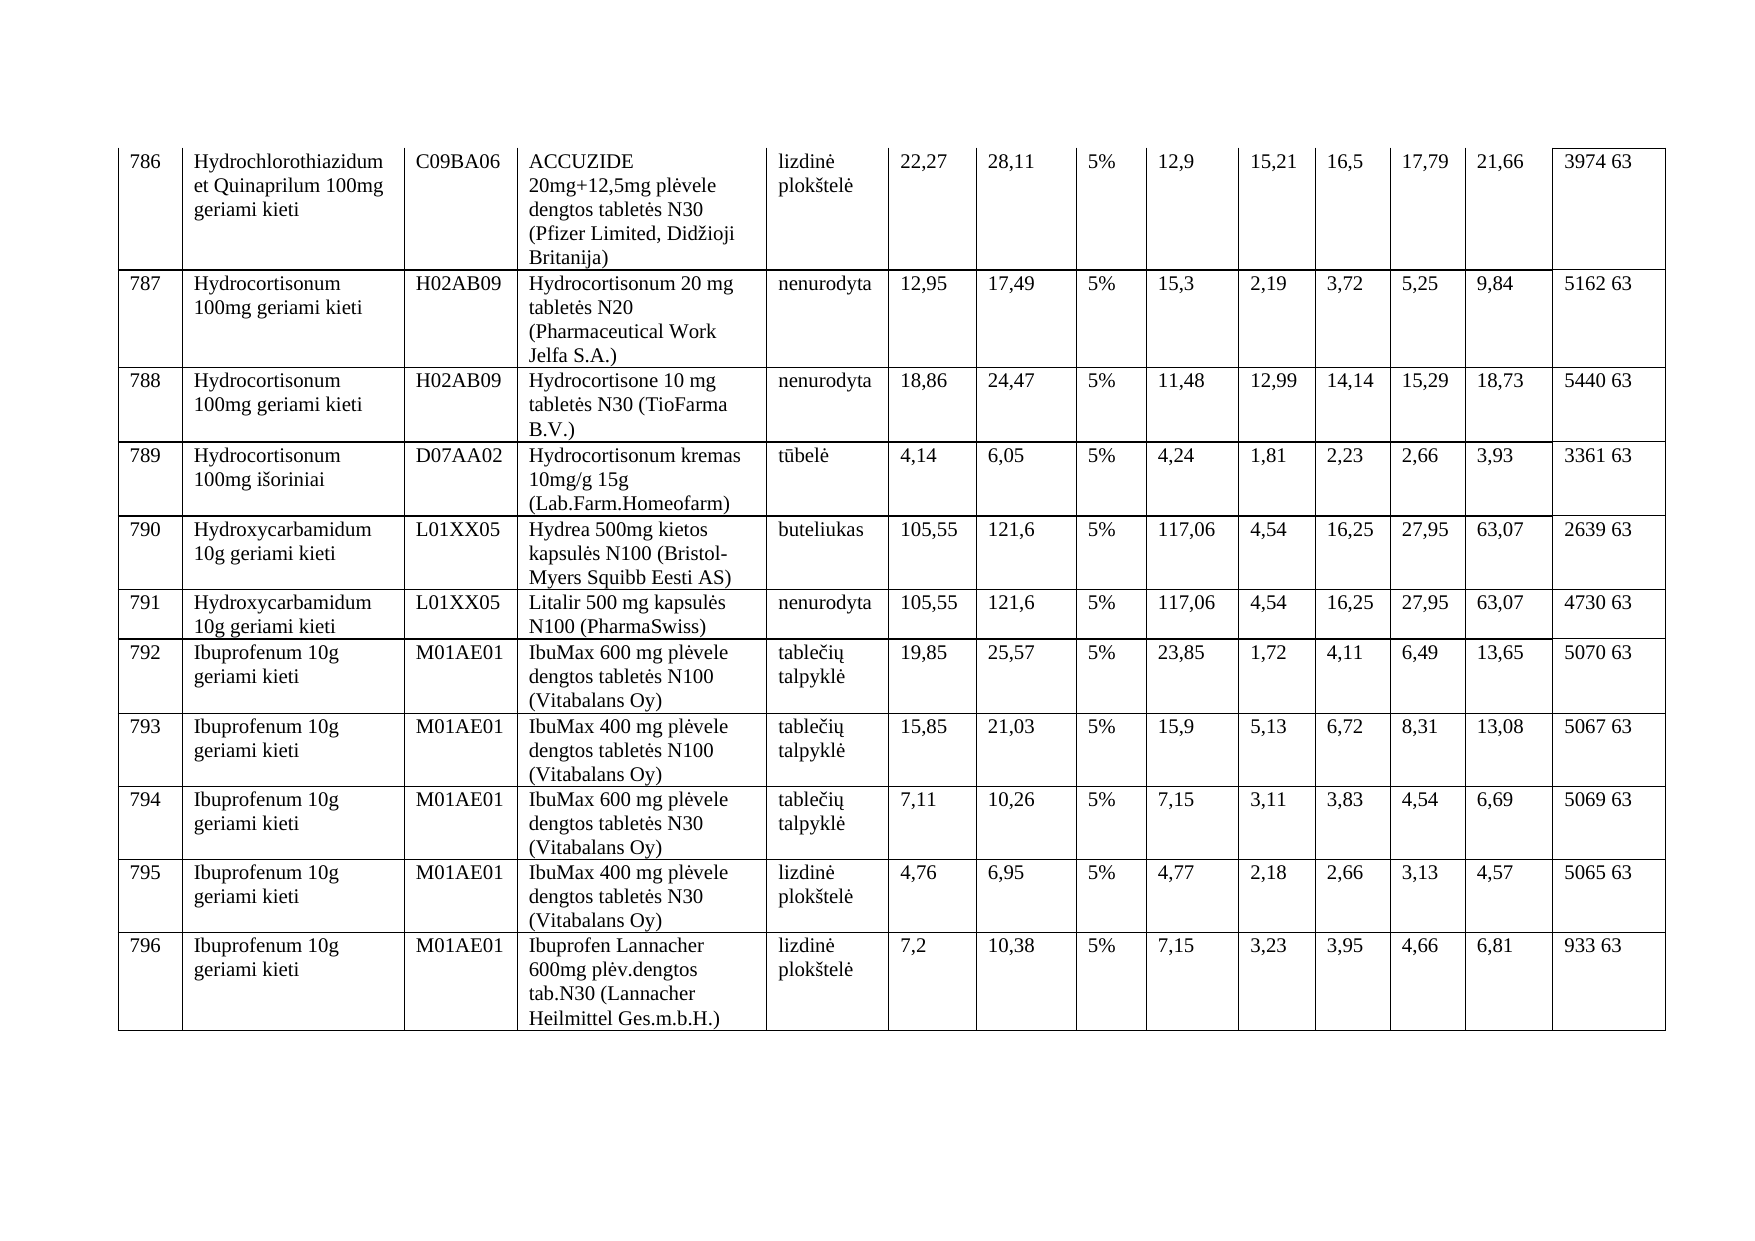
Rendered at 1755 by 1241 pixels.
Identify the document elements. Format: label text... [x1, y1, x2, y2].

table_cell IbuMax 600 mg plėvele dengtos tabletės N30 (Vitabalans Oy) [518, 787, 766, 859]
table_cell 790 [119, 517, 182, 589]
table_cell 17,79 [1391, 148, 1465, 269]
table_cell 4,57 [1466, 860, 1552, 932]
table_cell 15,29 [1391, 368, 1465, 441]
table_cell M01AE01 [405, 933, 517, 1029]
table_cell tablečių talpyklė [767, 714, 888, 786]
table_cell 3,13 [1391, 860, 1465, 932]
table_cell 5069 63 [1553, 787, 1665, 859]
table_cell 4,24 [1147, 443, 1238, 515]
table_cell 4,76 [889, 860, 976, 932]
table_cell 1,81 [1239, 443, 1315, 515]
table_cell Ibuprofenum 10g geriami kieti [183, 714, 404, 786]
table_cell 5162 63 [1553, 270, 1665, 367]
table_cell 5% [1077, 860, 1146, 932]
table_cell Ibuprofenum 10g geriami kieti [183, 787, 404, 859]
table_cell 5% [1077, 933, 1146, 1029]
table_cell 3361 63 [1553, 442, 1665, 515]
table_cell tūbelė [767, 443, 888, 515]
table_cell D07AA02 [405, 443, 517, 515]
table_cell Hydrocortisonum 100mg išoriniai [183, 443, 404, 515]
table_cell 1,72 [1239, 640, 1315, 712]
table_cell tablečių talpyklė [767, 787, 888, 859]
table_cell 15,3 [1147, 271, 1238, 367]
table_cell 14,14 [1316, 368, 1390, 441]
table_cell Ibuprofenum 10g geriami kieti [183, 640, 404, 712]
table_cell Ibuprofenum 10g geriami kieti [183, 933, 404, 1029]
table_cell L01XX05 [405, 517, 517, 589]
table_cell 117,06 [1147, 590, 1238, 638]
table_cell 7,2 [889, 933, 976, 1029]
table_cell 796 [119, 933, 182, 1029]
table_cell 7,15 [1147, 787, 1238, 859]
table_cell 3974 63 [1553, 149, 1665, 269]
table_cell 23,85 [1147, 640, 1238, 712]
table_cell 10,26 [977, 787, 1076, 859]
table_cell M01AE01 [405, 714, 517, 786]
table_cell 4,54 [1239, 517, 1315, 589]
table_cell 5% [1077, 443, 1146, 515]
table_cell 7,15 [1147, 933, 1238, 1029]
table_cell 786 [119, 148, 182, 269]
table_cell Hydroxycarbamidum 10g geriami kieti [183, 590, 404, 638]
table_cell 121,6 [977, 590, 1076, 638]
table_cell Hydrocortisonum 100mg geriami kieti [183, 368, 404, 441]
table_cell Hydrocortisone 10 mg tabletės N30 (TioFarma B.V.) [518, 368, 766, 441]
table_cell 3,95 [1316, 933, 1390, 1029]
table_cell 6,05 [977, 443, 1076, 515]
table_cell 16,25 [1316, 590, 1390, 638]
table_cell 788 [119, 368, 182, 441]
table_cell H02AB09 [405, 271, 517, 367]
table_cell 794 [119, 787, 182, 859]
table_cell lizdinė plokštelė [767, 148, 888, 269]
table_cell 2,66 [1391, 443, 1465, 515]
table_cell 5% [1077, 148, 1146, 269]
table_cell lizdinė plokštelė [767, 860, 888, 932]
table_cell 3,11 [1239, 787, 1315, 859]
table_cell 4730 63 [1553, 590, 1665, 638]
table_cell 4,66 [1391, 933, 1465, 1029]
table_cell 4,54 [1239, 590, 1315, 638]
table_cell 3,93 [1466, 443, 1552, 515]
table_cell 6,49 [1391, 640, 1465, 712]
table_cell Ibuprofen Lannacher 600mg plėv.dengtos tab.N30 (Lannacher Heilmittel Ges.m.b.H.) [518, 933, 766, 1029]
table_cell 2,19 [1239, 271, 1315, 367]
table_cell nenurodyta [767, 271, 888, 367]
table_cell 4,54 [1391, 787, 1465, 859]
table_cell 5070 63 [1553, 639, 1665, 712]
table_cell 18,73 [1466, 368, 1552, 441]
table_cell 9,84 [1466, 271, 1552, 367]
table_cell 5% [1077, 517, 1146, 589]
table_cell 28,11 [977, 148, 1076, 269]
table_cell 117,06 [1147, 517, 1238, 589]
table_cell Hydrocortisonum kremas 10mg/g 15g (Lab.Farm.Homeofarm) [518, 443, 766, 515]
table_cell 18,86 [889, 368, 976, 441]
table_cell 27,95 [1391, 590, 1465, 638]
table_cell C09BA06 [405, 148, 517, 269]
table_cell lizdinė plokštelė [767, 933, 888, 1029]
table_cell nenurodyta [767, 590, 888, 638]
table_cell IbuMax 400 mg plėvele dengtos tabletės N30 (Vitabalans Oy) [518, 860, 766, 932]
table_cell 16,25 [1316, 517, 1390, 589]
table_cell IbuMax 600 mg plėvele dengtos tabletės N100 (Vitabalans Oy) [518, 640, 766, 712]
table_cell 63,07 [1466, 517, 1552, 589]
table_cell 5,25 [1391, 271, 1465, 367]
table_cell 12,99 [1239, 368, 1315, 441]
table_cell Hydrea 500mg kietos kapsulės N100 (Bristol-Myers Squibb Eesti AS) [518, 517, 766, 589]
table_cell 12,95 [889, 271, 976, 367]
table_cell 13,08 [1466, 714, 1552, 786]
table_cell 787 [119, 271, 182, 367]
table_cell 15,9 [1147, 714, 1238, 786]
table_cell 3,23 [1239, 933, 1315, 1029]
table_cell 3,72 [1316, 271, 1390, 367]
table_cell 3,83 [1316, 787, 1390, 859]
table_cell 5440 63 [1553, 368, 1665, 441]
table_cell 791 [119, 590, 182, 638]
table_cell 795 [119, 860, 182, 932]
table_cell 4,14 [889, 443, 976, 515]
table_cell 5067 63 [1553, 714, 1665, 786]
table_cell 25,57 [977, 640, 1076, 712]
table_cell 4,11 [1316, 640, 1390, 712]
table_cell 63,07 [1466, 590, 1552, 638]
table_cell 16,5 [1316, 148, 1390, 269]
table_cell 5% [1077, 714, 1146, 786]
table_cell 22,27 [889, 148, 976, 269]
table_cell 21,66 [1466, 148, 1552, 269]
table_cell Litalir 500 mg kapsulės N100 (PharmaSwiss) [518, 590, 766, 638]
table_cell 793 [119, 714, 182, 786]
table_cell nenurodyta [767, 368, 888, 441]
table_cell 5% [1077, 787, 1146, 859]
table_cell Hydrocortisonum 20 mg tabletės N20 (Pharmaceutical Work Jelfa S.A.) [518, 271, 766, 367]
table_cell H02AB09 [405, 368, 517, 441]
table_cell 10,38 [977, 933, 1076, 1029]
table_cell 8,31 [1391, 714, 1465, 786]
table_cell 792 [119, 640, 182, 712]
table_cell 2,23 [1316, 443, 1390, 515]
table_cell 2,66 [1316, 860, 1390, 932]
table_cell 933 63 [1553, 933, 1665, 1029]
table_cell 5% [1077, 368, 1146, 441]
table_cell Hydrochlorothiazidum et Quinaprilum 100mg geriami kieti [183, 148, 404, 269]
table_cell 27,95 [1391, 517, 1465, 589]
table_cell 19,85 [889, 640, 976, 712]
table_cell IbuMax 400 mg plėvele dengtos tabletės N100 (Vitabalans Oy) [518, 714, 766, 786]
table_cell M01AE01 [405, 787, 517, 859]
table_cell Hydrocortisonum 100mg geriami kieti [183, 271, 404, 367]
table_cell 5,13 [1239, 714, 1315, 786]
table_cell 21,03 [977, 714, 1076, 786]
table_cell 105,55 [889, 590, 976, 638]
table_cell 24,47 [977, 368, 1076, 441]
table_cell 6,81 [1466, 933, 1552, 1029]
table_cell 15,21 [1239, 148, 1315, 269]
table_cell M01AE01 [405, 640, 517, 712]
table_cell tablečių talpyklė [767, 640, 888, 712]
table_cell 5% [1077, 271, 1146, 367]
table_cell 789 [119, 443, 182, 515]
table_cell 6,95 [977, 860, 1076, 932]
table_cell 12,9 [1147, 148, 1238, 269]
table_cell 13,65 [1466, 640, 1552, 712]
table_cell 5% [1077, 590, 1146, 638]
table_cell buteliukas [767, 517, 888, 589]
table_cell 15,85 [889, 714, 976, 786]
table_cell 4,77 [1147, 860, 1238, 932]
table_cell 6,69 [1466, 787, 1552, 859]
table_cell 2,18 [1239, 860, 1315, 932]
table_cell 11,48 [1147, 368, 1238, 441]
table_cell 7,11 [889, 787, 976, 859]
table_cell 2639 63 [1553, 516, 1665, 589]
table_cell 121,6 [977, 517, 1076, 589]
table_cell Ibuprofenum 10g geriami kieti [183, 860, 404, 932]
table_cell 5065 63 [1553, 860, 1665, 932]
table_cell ACCUZIDE 20mg+12,5mg plėvele dengtos tabletės N30 (Pfizer Limited, Didžioji Britanija) [518, 148, 766, 269]
table_cell 6,72 [1316, 714, 1390, 786]
table_cell Hydroxycarbamidum 10g geriami kieti [183, 517, 404, 589]
table_cell 105,55 [889, 517, 976, 589]
table_cell L01XX05 [405, 590, 517, 638]
table_cell M01AE01 [405, 860, 517, 932]
table_cell 17,49 [977, 271, 1076, 367]
table_cell 5% [1077, 640, 1146, 712]
